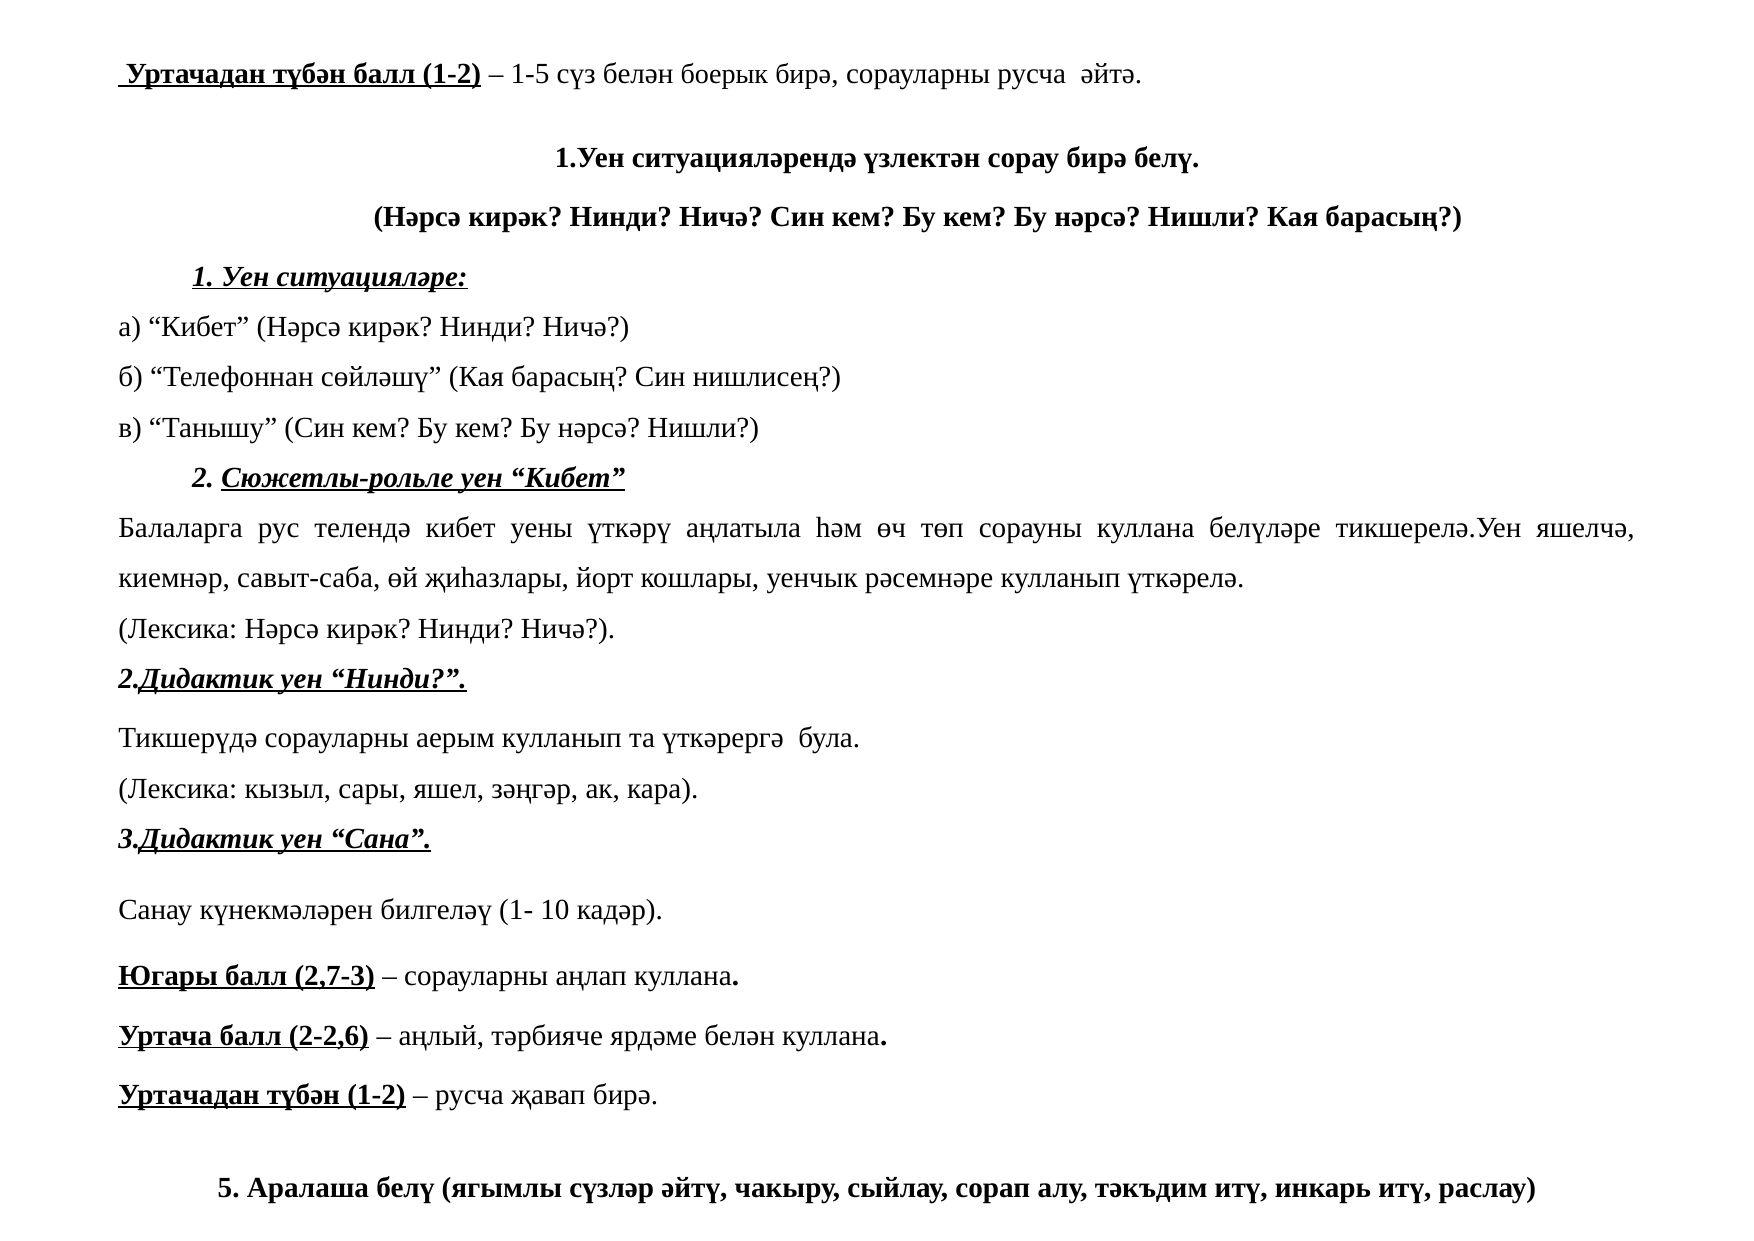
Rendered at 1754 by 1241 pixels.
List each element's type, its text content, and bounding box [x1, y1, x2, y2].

text Уртачадан түбән балл (1-2) – 1-5 сүз белән боерык бирә, сорауларны русча әйтә. [118, 56, 1636, 90]
list Дидактик уен “Нинди?”. [118, 661, 1636, 695]
text Санау күнекмәләрен билгеләү (1- 10 кадәр). [118, 892, 1636, 926]
text Уртачадан түбән (1-2) – русча җавап бирә. [118, 1077, 1636, 1111]
text Балаларга рус телендә кибет уены үткәрү аңлатыла һәм өч төп сорауны куллана белүләре тикшерелә.Уен яшелчә, киемнәр, савыт-саба, өй җиһазлары, йорт кошлары, уенчык рәсемнәре кулланып үткәрелә. [118, 510, 1636, 594]
text Югары балл (2,7-3) – сорауларны аңлап куллана. [118, 958, 1636, 992]
text б) “Телефоннан сөйләшү” (Кая барасың? Син нишлисең?) [118, 359, 1636, 393]
text 5. Аралаша белү (ягымлы сүзләр әйтү, чакыру, сыйлау, сорап алу, тәкъдим итү, инкарь итү, раслау) [118, 1170, 1636, 1203]
text (Лексика: кызыл, сары, яшел, зәңгәр, ак, кара). [118, 771, 1636, 804]
text Тикшерүдә сорауларны аерым кулланып та үткәрергә була. [118, 721, 1636, 754]
text 2. Сюжетлы-рольле уен “Кибет” [118, 460, 1636, 493]
text (Лексика: Нәрсә кирәк? Нинди? Ничә?). [118, 611, 1636, 644]
text в) “Танышу” (Син кем? Бу кем? Бу нәрсә? Нишли?) [118, 410, 1636, 443]
text а) “Кибет” (Нәрсә кирәк? Нинди? Ничә?) [118, 309, 1636, 343]
text 1. Уен ситуацияләре: [118, 259, 1636, 292]
list Уен ситуацияләрендә үзлектән сорау бирә белү. [118, 140, 1636, 173]
list Дидактик уен “Сана”. [118, 821, 1636, 855]
text Уртача балл (2-2,6) – аңлый, тәрбияче ярдәме белән куллана. [118, 1018, 1636, 1051]
text (Нәрсә кирәк? Нинди? Ничә? Син кем? Бу кем? Бу нәрсә? Нишли? Кая барасың?) [200, 199, 1636, 233]
